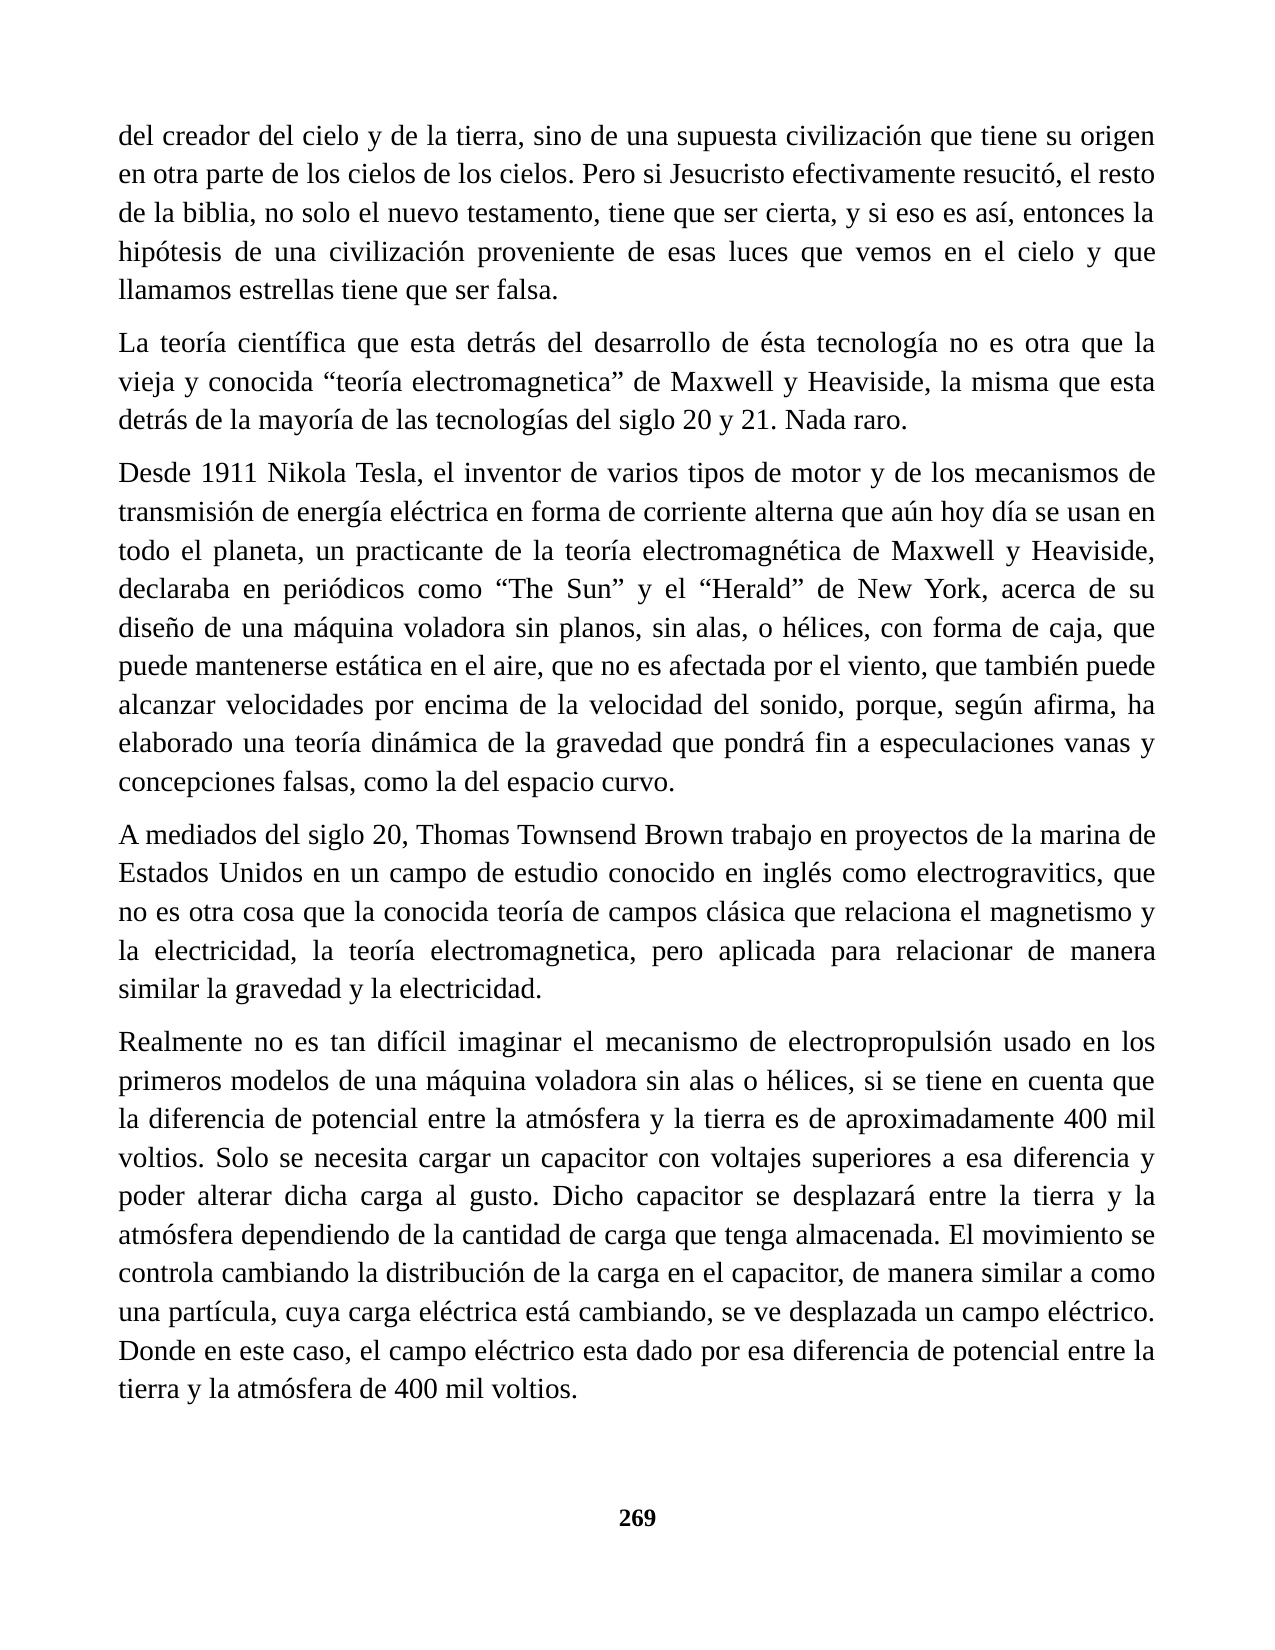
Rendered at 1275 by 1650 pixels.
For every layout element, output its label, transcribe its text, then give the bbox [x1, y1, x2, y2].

text Desde 1911 Nikola Tesla, el inventor de varios tipos de motor y de los mecanismos de transmisión de energía eléctrica en forma de corriente alterna que aún hoy día se usan en todo el planeta, un practicante de la teoría electromagnética de Maxwell y Heaviside, declaraba en periódicos como “The Sun” y el “Herald” de New York, acerca de su diseño de una máquina voladora sin planos, sin alas, o hélices, con forma de caja, que puede mantenerse estática en el aire, que no es afectada por el viento, que también puede alcanzar velocidades por encima de la velocidad del sonido, porque, según afirma, ha elaborado una teoría dinámica de la gravedad que pondrá fin a especulaciones vanas y concepciones falsas, como la del espacio curvo. [118, 456, 1157, 797]
text Realmente no es tan difícil imaginar el mecanismo de electropropulsión usado en los primeros modelos de una máquina voladora sin alas o hélices, si se tiene en cuenta que la diferencia de potencial entre la atmósfera y la tierra es de aproximadamente 400 mil voltios. Solo se necesita cargar un capacitor con voltajes superiores a esa diferencia y poder alterar dicha carga al gusto. Dicho capacitor se desplazará entre la tierra y la atmósfera dependiendo de la cantidad de carga que tenga almacenada. El movimiento se controla cambiando la distribución de la carga en el capacitor, de manera similar a como una partícula, cuya carga eléctrica está cambiando, se ve desplazada un campo eléctrico. Donde en este caso, el campo eléctrico esta dado por esa diferencia de potencial entre la tierra y la atmósfera de 400 mil voltios. [118, 1024, 1157, 1405]
text La teoría científica que esta detrás del desarrollo de ésta tecnología no es otra que la vieja y conocida “teoría electromagnetica” de Maxwell y Heaviside, la misma que esta detrás de la mayoría de las tecnologías del siglo 20 y 21. Nada raro. [118, 325, 1157, 436]
text A mediados del siglo 20, Thomas Townsend Brown trabajo en proyectos de la marina de Estados Unidos en un campo de estudio conocido en inglés como electrogravitics, que no es otra cosa que la conocida teoría de campos clásica que relaciona el magnetismo y la electricidad, la teoría electromagnetica, pero aplicada para relacionar de manera similar la gravedad y la electricidad. [118, 817, 1157, 1005]
text del creador del cielo y de la tierra, sino de una supuesta civilización que tiene su origen en otra parte de los cielos de los cielos. Pero si Jesucristo efectivamente resucitó, el resto de la biblia, no solo el nuevo testamento, tiene que ser cierta, y si eso es así, entonces la hipótesis de una civilización proveniente de esas luces que vemos en el cielo y que llamamos estrellas tiene que ser falsa. [118, 118, 1157, 306]
